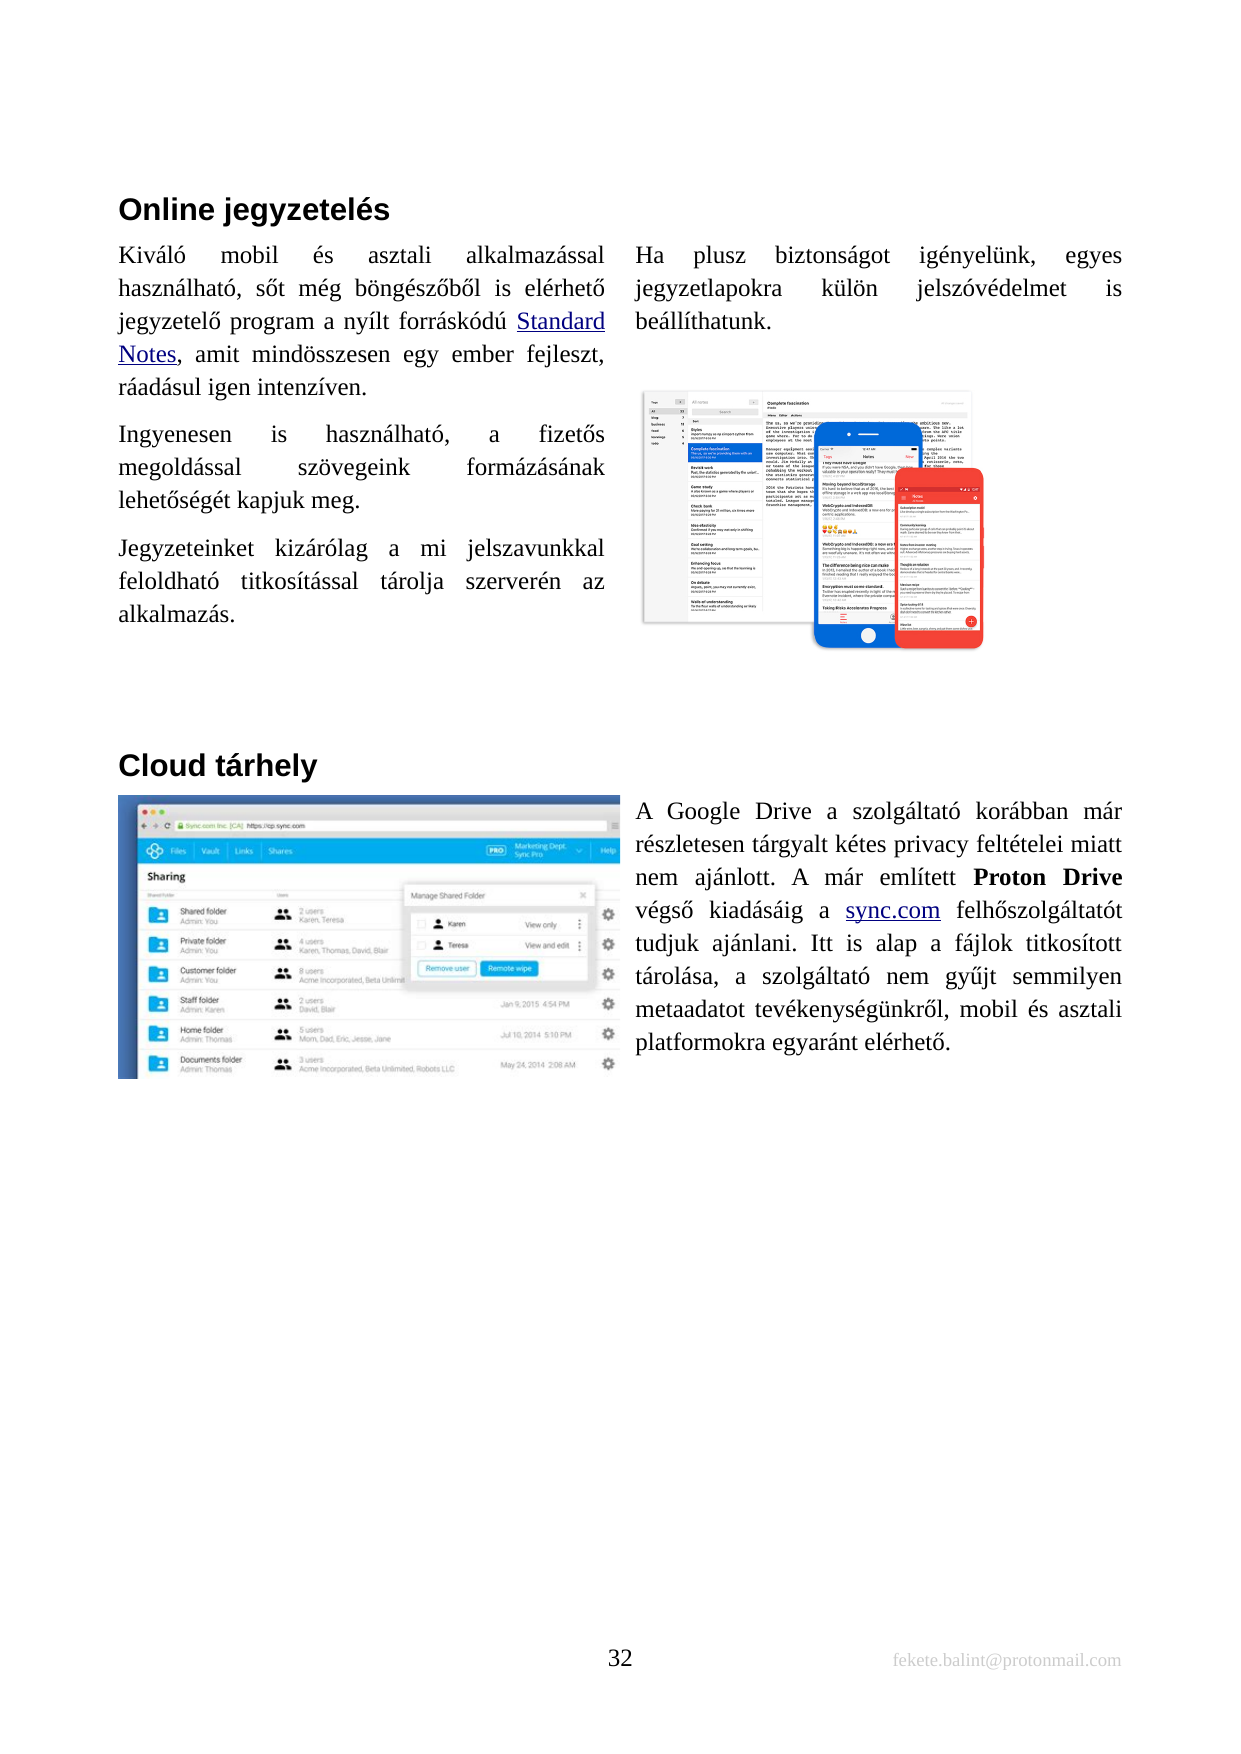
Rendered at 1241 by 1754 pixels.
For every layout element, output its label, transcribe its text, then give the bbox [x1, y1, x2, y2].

picture [601, 849, 616, 854]
picture [635, 353, 993, 660]
picture [486, 845, 506, 855]
subtitle Cloud tárhely [118, 747, 1122, 783]
text A Google Drive a szolgáltató korábban már részletesen tárgyalt kétes privacy feltételei miatt nem ajánlott. A már említett Proton Drive végső kiadásáig a sync.com felhőszolgáltatót tudjuk ajánlani. Itt is alap a fájlok titkosított tárolása, a szolgáltató nem gyűjt semmilyen metaadatot tevékenységünkről, mobil és asztali platformokra egyaránt elérhető. [635, 796, 1122, 1056]
text Ha plusz biztonságot igényelünk, egyes jegyzetlapokra külön jelszóvédelmet is beállíthatunk. [635, 240, 1122, 334]
picture [118, 795, 621, 1079]
picture [515, 844, 565, 858]
picture [236, 848, 253, 854]
picture [203, 849, 219, 854]
text Ingyenesen is használható, a fizetős megoldással szövegeink formázásának lehetőségét kapjuk meg. [118, 419, 605, 514]
picture [146, 844, 163, 859]
subtitle Online jegyzetelés [118, 191, 1122, 227]
picture [269, 848, 292, 854]
text Jegyzeteinket kizárólag a mi jelszavunkkal feloldható titkosítással tárolja szerverén az alkalmazás. [118, 533, 605, 628]
text Kiváló mobil és asztali alkalmazással használható, sőt még böngészőből is elérhető jegyzetelő program a nyílt forráskódú Standard Notes, amit mindösszesen egy ember fejleszt, ráadásul igen intenzíven. [118, 240, 605, 401]
picture [171, 849, 185, 854]
